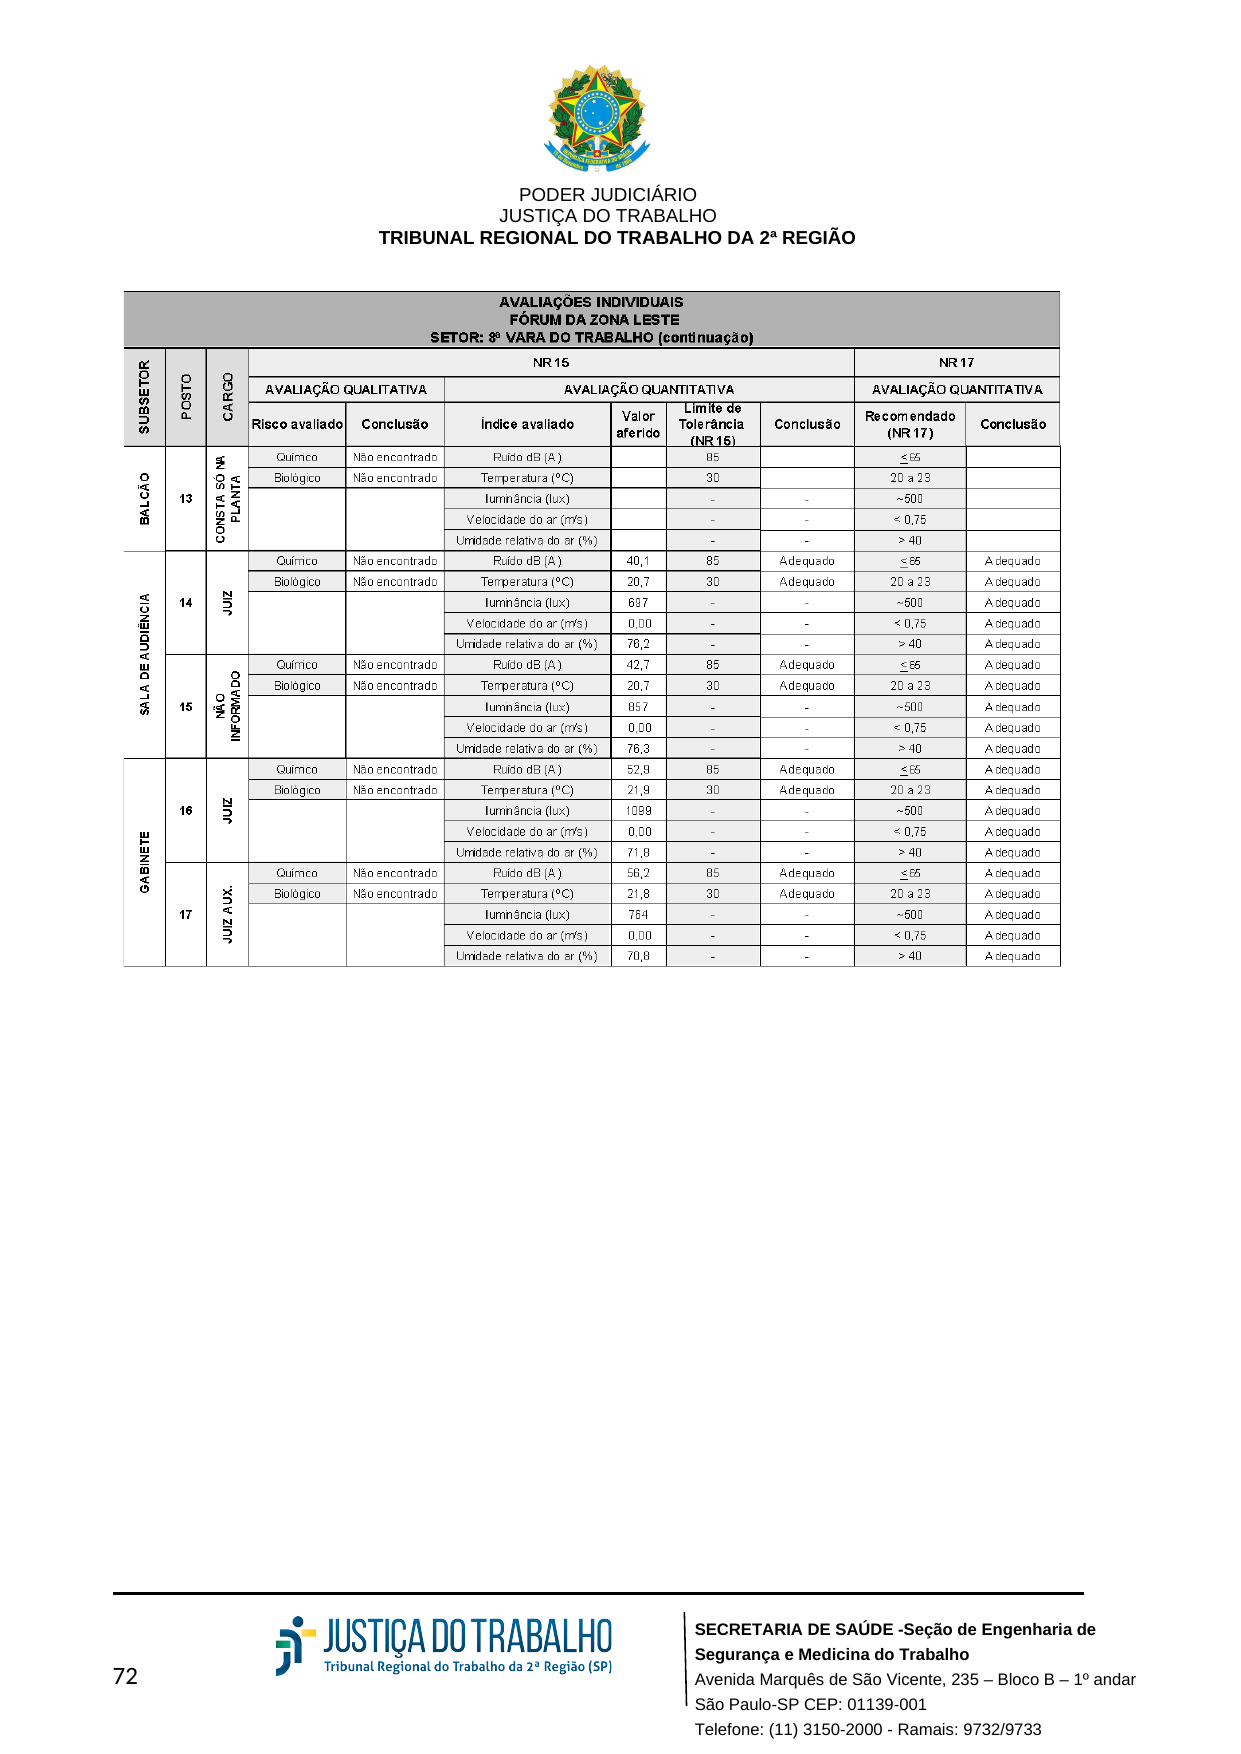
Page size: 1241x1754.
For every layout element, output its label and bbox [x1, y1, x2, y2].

picture [276, 1616, 612, 1676]
table_header [113, 291, 123, 966]
picture [123, 291, 1063, 967]
picture [543, 65, 650, 172]
